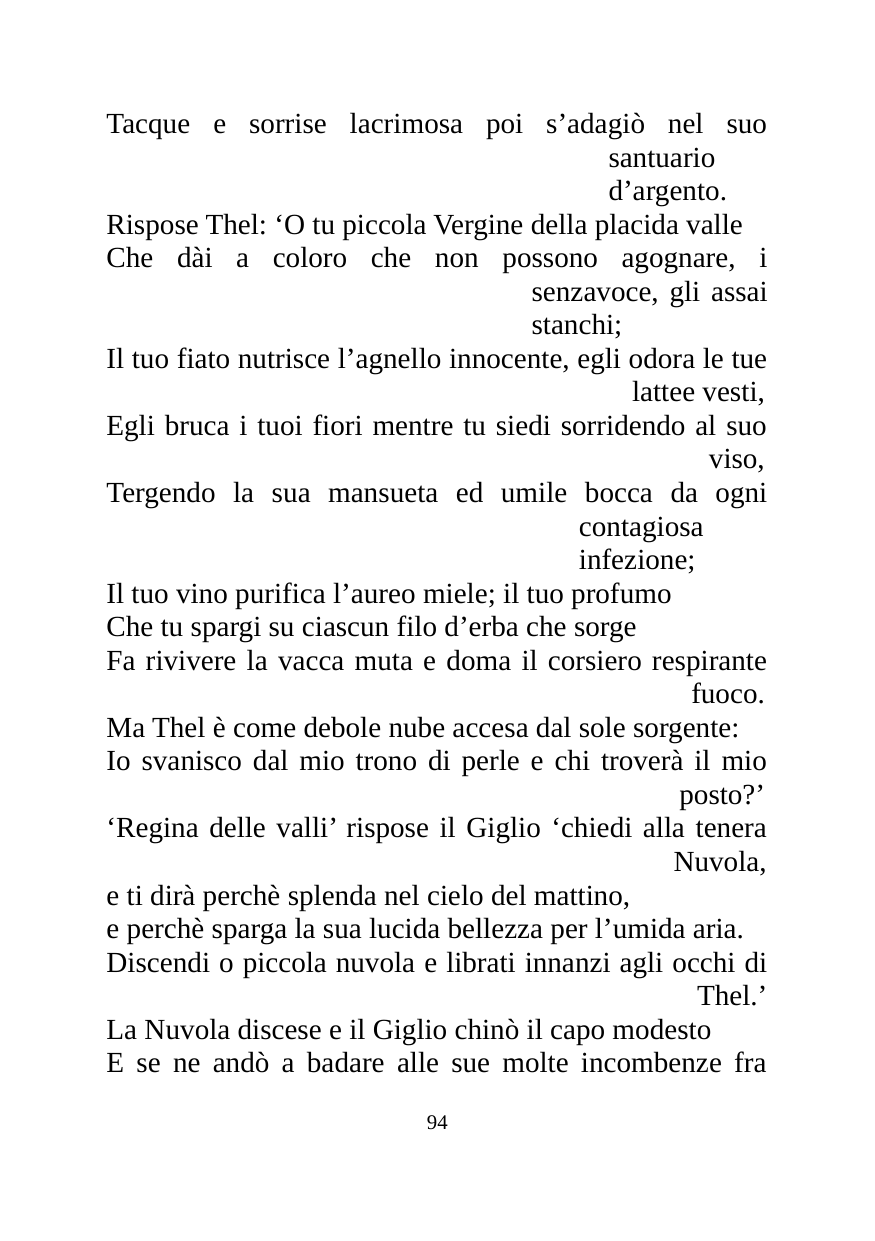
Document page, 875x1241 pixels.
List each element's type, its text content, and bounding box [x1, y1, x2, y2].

text Il tuo vino purifica l’aureo miele; il tuo profumo [106, 576, 768, 609]
text Che dài a coloro che non possono agognare, i senzavoce, gli assai stanchi; [106, 240, 768, 341]
text e ti dirà perchè splenda nel cielo del mattino, [106, 878, 768, 911]
text Fa rivivere la vacca muta e doma il corsiero respirante fuoco. [106, 643, 768, 710]
text Il tuo fiato nutrisce l’agnello innocente, egli odora le tue lattee vesti, [106, 341, 768, 408]
text Rispose Thel: ‘O tu piccola Vergine della placida valle [106, 207, 768, 240]
text Io svanisco dal mio trono di perle e chi troverà il mio posto?’ [106, 743, 768, 811]
text ‘Regina delle valli’ rispose il Giglio ‘chiedi alla tenera Nuvola, [106, 811, 768, 878]
text Che tu spargi su ciascun filo d’erba che sorge [106, 609, 768, 643]
text Discendi o piccola nuvola e librati innanzi agli occhi di Thel.’ [106, 945, 768, 1012]
text e perchè sparga la sua lucida bellezza per l’umida aria. [106, 911, 768, 945]
text Egli bruca i tuoi fiori mentre tu siedi sorridendo al suo viso, [106, 408, 768, 475]
text La Nuvola discese e il Giglio chinò il capo modesto [106, 1012, 768, 1045]
text Ma Thel è come debole nube accesa dal sole sorgente: [106, 710, 768, 743]
text E se ne andò a badare alle sue molte incombenze fra [106, 1045, 768, 1079]
text Tacque e sorrise lacrimosa poi s’adagiò nel suo santuario d’argento. [106, 106, 768, 207]
text Tergendo la sua mansueta ed umile bocca da ogni contagiosa infezione; [106, 475, 768, 576]
